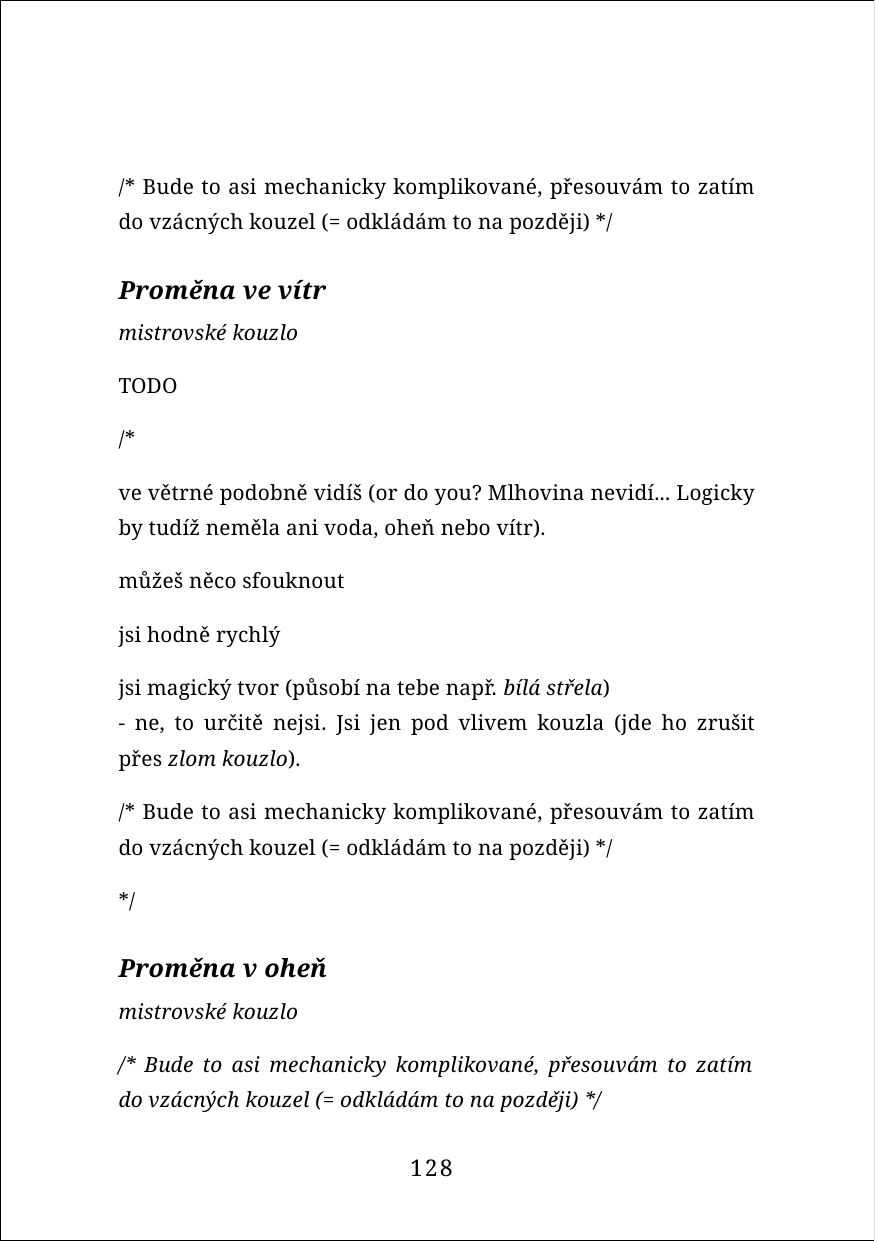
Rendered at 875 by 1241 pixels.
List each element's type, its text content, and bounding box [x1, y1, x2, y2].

text /* Bude to asi mechanicky komplikované, přesouvám to zatím do vzácných kouzel (= odkládám to na později) */ [118, 797, 756, 861]
text /* Bude to asi mechanicky komplikované, přesouvám to zatím do vzácných kouzel (= odkládám to na později) */ [118, 1050, 756, 1114]
subtitle Proměna v oheň [118, 951, 756, 985]
text jsi magický tvor (působí na tebe např. bílá střela) - ne, to určitě nejsi. Jsi jen pod vlivem kouzla (jde ho zrušit přes zlom kouzlo). [118, 673, 756, 772]
subtitle Proměna ve vítr [118, 272, 756, 306]
text jsi hodně rychlý [118, 620, 756, 648]
text mistrovské kouzlo [118, 997, 756, 1025]
text /* [118, 424, 756, 453]
text můžeš něco sfouknout [118, 567, 756, 595]
text mistrovské kouzlo [118, 318, 756, 347]
text */ [118, 886, 756, 914]
text /* Bude to asi mechanicky komplikované, přesouvám to zatím do vzácných kouzel (= odkládám to na později) */ [118, 172, 756, 236]
text TODO [118, 371, 756, 400]
text ve větrné podobně vidíš (or do you? Mlhovina nevidí... Logicky by tudíž neměla ani voda, oheň nebo vítr). [118, 478, 756, 542]
